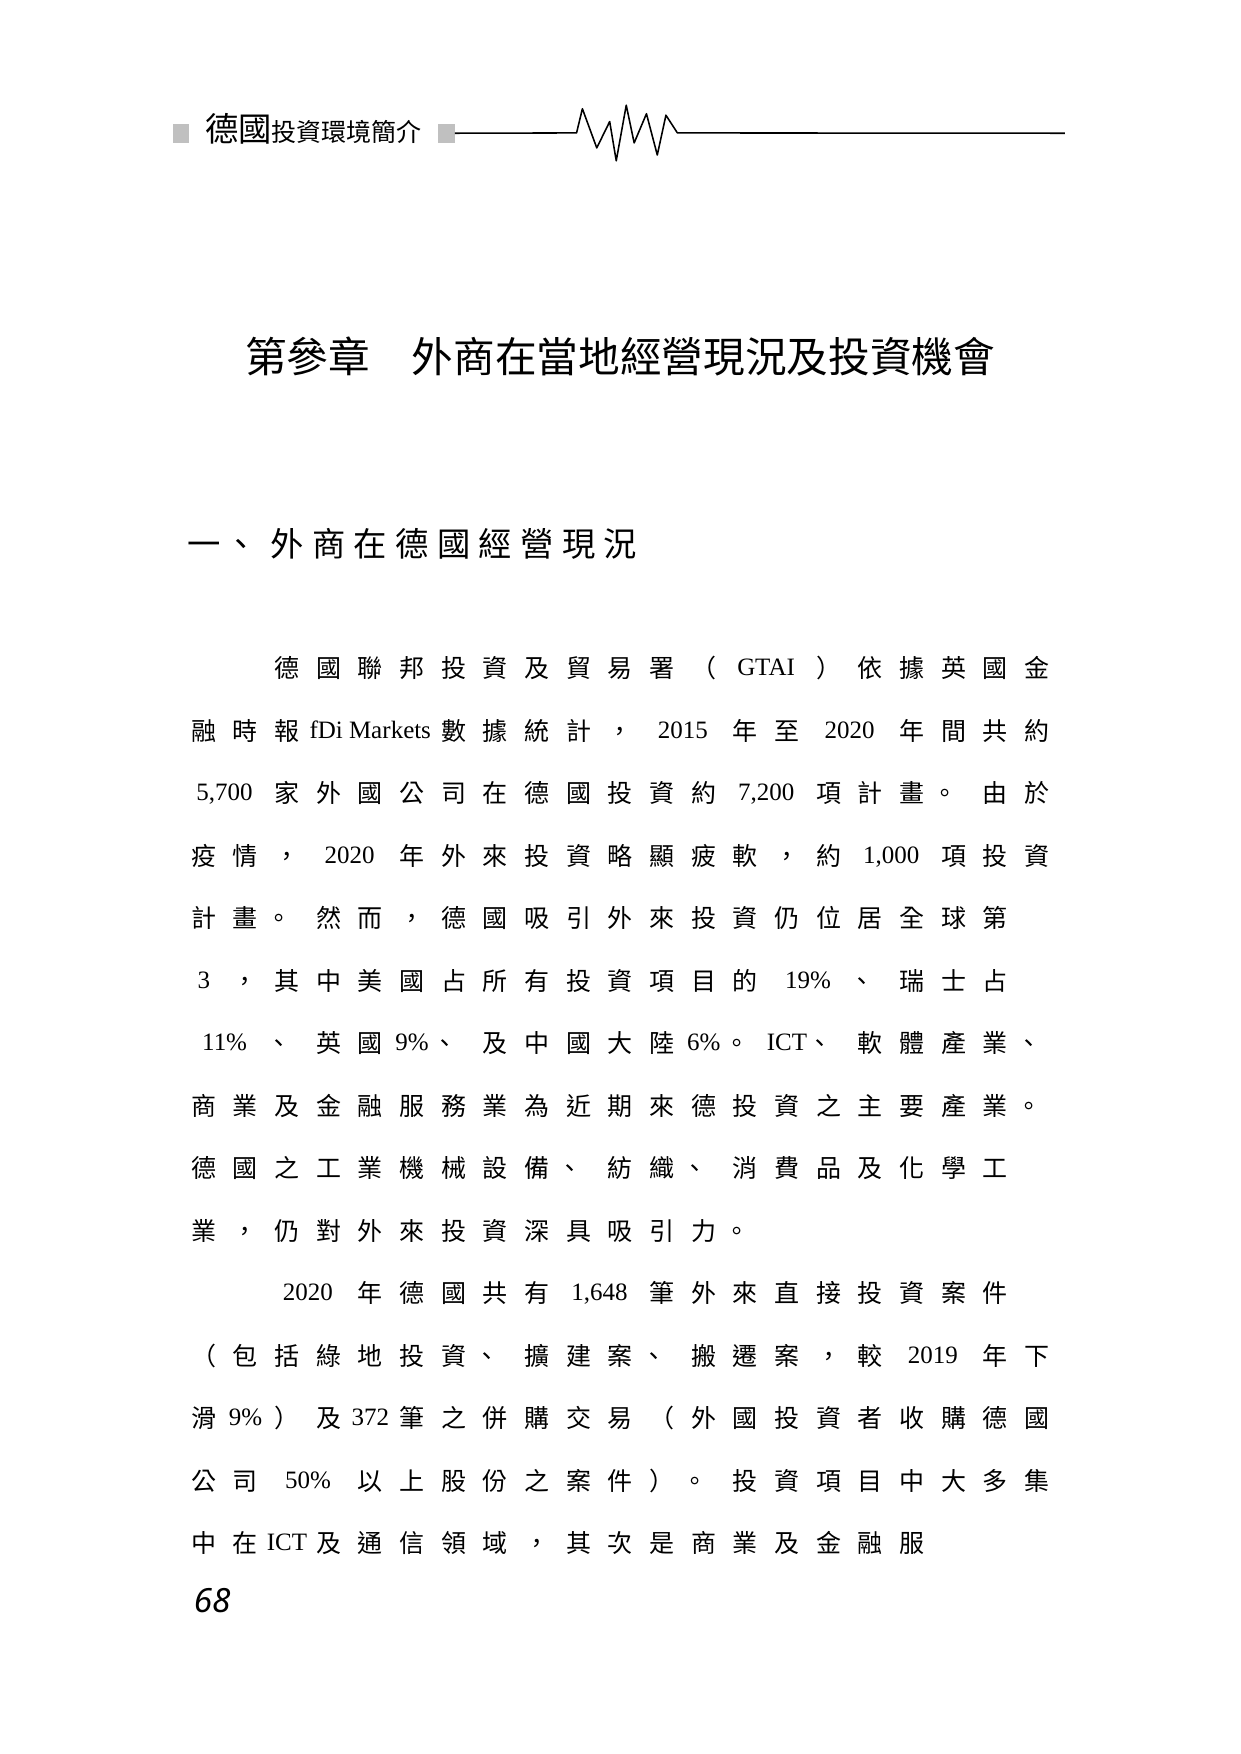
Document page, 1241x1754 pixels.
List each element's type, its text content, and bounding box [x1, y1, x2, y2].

text 一、外商在德國經營現況 [183, 500, 1058, 563]
text 2020年德國共有1,648筆外來直接投資案件（包括綠地投資、擴建案、搬遷案，較2019年下滑9%）及372筆之併購交易（外國投資者收購德國公司50%以上股份之案件）。投資項目中大多集中在ICT及通信領域，其次是商業及金融服 [183, 1250, 1058, 1563]
text 第參章 外商在當地經營現況及投資機會 [183, 313, 1058, 375]
text 德國聯邦投資及貿易署（GTAI）依據英國金融時報fDi Markets數據統計，2015年至2020年間共約5,700家外國公司在德國投資約7,200項計畫。由於疫情，2020年外來投資略顯疲軟，約1,000項投資計畫。然而，德國吸引外來投資仍位居全球第3，其中美國占所有投資項目的19%、瑞士占11%、英國9%、及中國大陸6%。ICT、軟體產業、商業及金融服務業為近期來德投資之主要產業。德國之工業機械設備、紡織、消費品及化學工業，仍對外來投資深具吸引力。 [183, 625, 1058, 1250]
